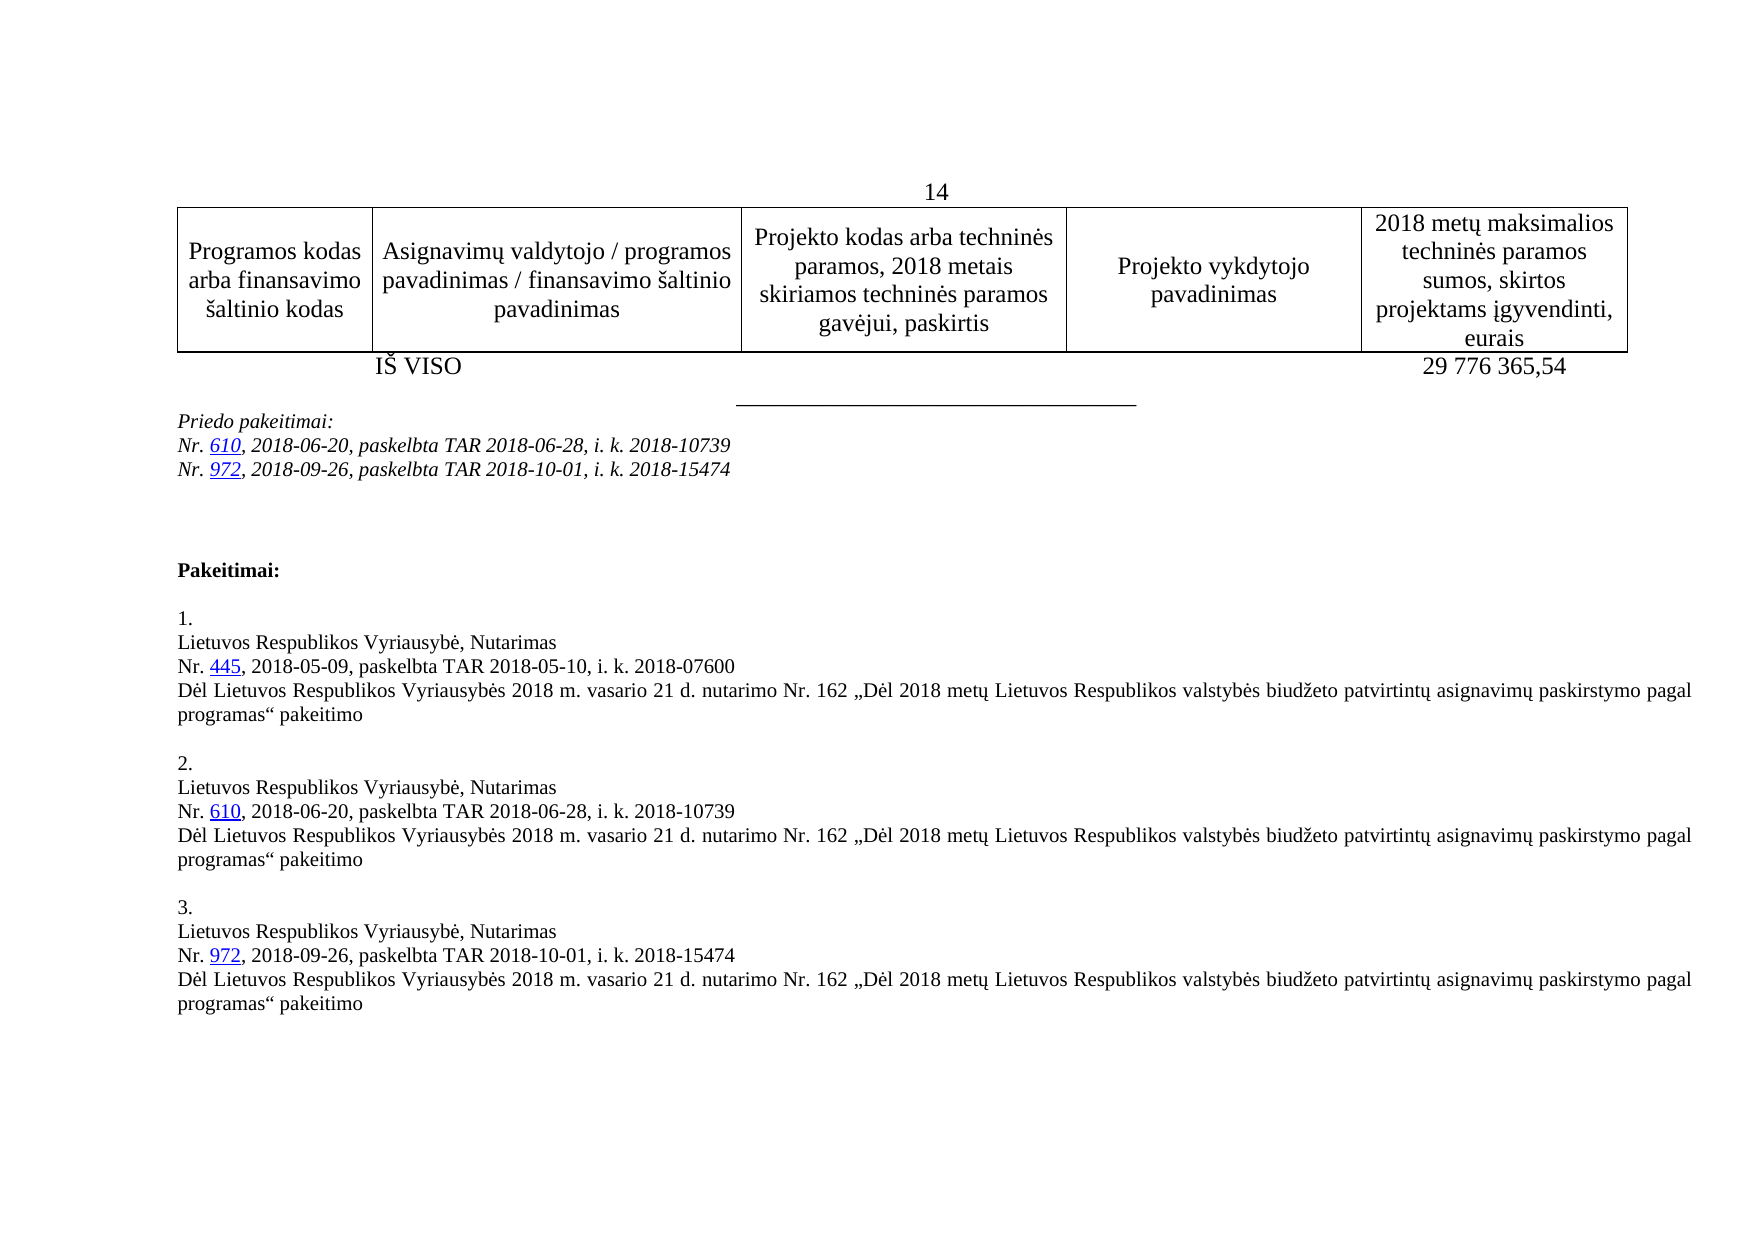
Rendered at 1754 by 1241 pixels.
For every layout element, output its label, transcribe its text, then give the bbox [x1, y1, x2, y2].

text Dėl Lietuvos Respublikos Vyriausybės 2018 m. vasario 21 d. nutarimo Nr. 162 „Dėl 2018 metų Lietuvos Respublikos valstybės biudžeto patvirtintų asignavimų paskirstymo pagal programas“ pakeitimo [177, 678, 1695, 726]
text Pakeitimai: [177, 558, 1695, 582]
table_header Asignavimų valdytojo / programos pavadinimas / finansavimo šaltinio pavadinimas [373, 208, 741, 351]
text 3. [177, 895, 1695, 919]
text Lietuvos Respublikos Vyriausybė, Nutarimas [177, 919, 1695, 943]
table_header Projekto kodas arba techninės paramos, 2018 metais skiriamos techninės paramos gavėjui, paskirtis [742, 208, 1066, 351]
table_cell [177, 353, 372, 380]
text Nr. 972, 2018-09-26, paskelbta TAR 2018-10-01, i. k. 2018-15474 [177, 943, 1695, 967]
table_header 2018 metų maksimalios techninės paramos sumos, skirtos projektams įgyvendinti, eurais [1362, 208, 1627, 351]
text 1. [177, 606, 1695, 630]
table_header Programos kodas arba finansavimo šaltinio kodas [178, 208, 372, 351]
text 2. [177, 751, 1695, 774]
text Lietuvos Respublikos Vyriausybė, Nutarimas [177, 630, 1695, 654]
text ________________________________ [177, 380, 1695, 409]
text Nr. 610, 2018-06-20, paskelbta TAR 2018-06-28, i. k. 2018-10739 [177, 799, 1695, 823]
table_cell [1066, 353, 1361, 380]
text Dėl Lietuvos Respublikos Vyriausybės 2018 m. vasario 21 d. nutarimo Nr. 162 „Dėl 2018 metų Lietuvos Respublikos valstybės biudžeto patvirtintų asignavimų paskirstymo pagal programas“ pakeitimo [177, 967, 1695, 1015]
table_cell [741, 353, 1066, 380]
table_cell 29 776 365,54 [1361, 353, 1627, 380]
text Priedo pakeitimai: [177, 409, 1695, 433]
table_cell IŠ VISO [372, 353, 741, 380]
text Lietuvos Respublikos Vyriausybė, Nutarimas [177, 774, 1695, 799]
text Nr. 972, 2018-09-26, paskelbta TAR 2018-10-01, i. k. 2018-15474 [177, 457, 1695, 481]
text Nr. 610, 2018-06-20, paskelbta TAR 2018-06-28, i. k. 2018-10739 [177, 433, 1695, 457]
text Dėl Lietuvos Respublikos Vyriausybės 2018 m. vasario 21 d. nutarimo Nr. 162 „Dėl 2018 metų Lietuvos Respublikos valstybės biudžeto patvirtintų asignavimų paskirstymo pagal programas“ pakeitimo [177, 823, 1695, 871]
text Nr. 445, 2018-05-09, paskelbta TAR 2018-05-10, i. k. 2018-07600 [177, 654, 1695, 678]
table_header Projekto vykdytojo pavadinimas [1067, 208, 1361, 351]
